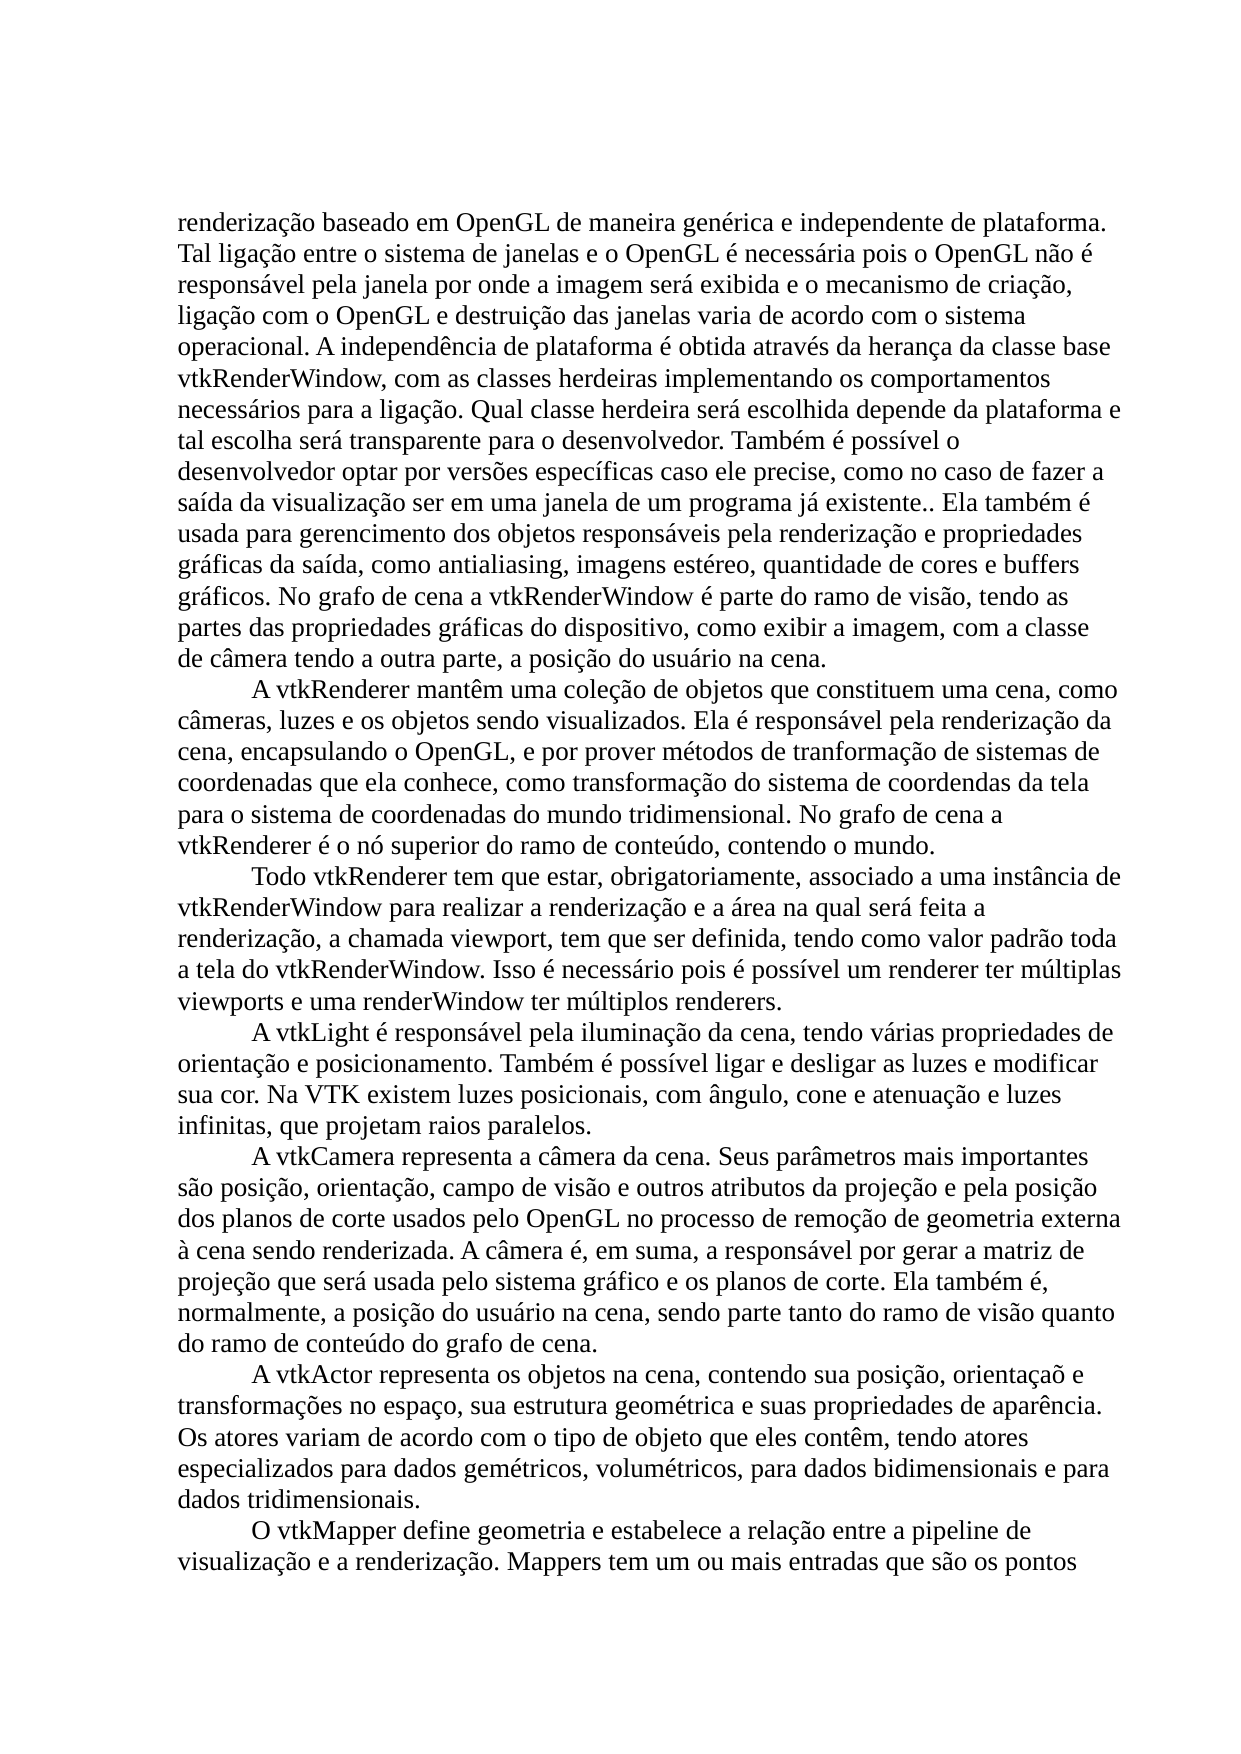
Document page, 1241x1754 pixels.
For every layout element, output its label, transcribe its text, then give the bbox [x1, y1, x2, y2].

text A vtkCamera representa a câmera da cena. Seus parâmetros mais importantes são posição, orientação, campo de visão e outros atributos da projeção e pela posição dos planos de corte usados pelo OpenGL no processo de remoção de geometria externa à cena sendo renderizada. A câmera é, em suma, a responsável por gerar a matriz de projeção que será usada pelo sistema gráfico e os planos de corte. Ela também é, normalmente, a posição do usuário na cena, sendo parte tanto do ramo de visão quanto do ramo de conteúdo do grafo de cena. [177, 1140, 1122, 1358]
text O vtkMapper define geometria e estabelece a relação entre a pipeline de visualização e a renderização. Mappers tem um ou mais entradas que são os pontos [177, 1514, 1122, 1576]
text A vtkLight é responsável pela iluminação da cena, tendo várias propriedades de orientação e posicionamento. Também é possível ligar e desligar as luzes e modificar sua cor. Na VTK existem luzes posicionais, com ângulo, cone e atenuação e luzes infinitas, que projetam raios paralelos. [177, 1016, 1122, 1140]
text renderização baseado em OpenGL de maneira genérica e independente de plataforma. Tal ligação entre o sistema de janelas e o OpenGL é necessária pois o OpenGL não é responsável pela janela por onde a imagem será exibida e o mecanismo de criação, ligação com o OpenGL e destruição das janelas varia de acordo com o sistema operacional. A independência de plataforma é obtida através da herança da classe base vtkRenderWindow, com as classes herdeiras implementando os comportamentos necessários para a ligação. Qual classe herdeira será escolhida depende da plataforma e tal escolha será transparente para o desenvolvedor. Também é possível o desenvolvedor optar por versões específicas caso ele precise, como no caso de fazer a saída da visualização ser em uma janela de um programa já existente.. Ela também é usada para gerencimento dos objetos responsáveis pela renderização e propriedades gráficas da saída, como antialiasing, imagens estéreo, quantidade de cores e buffers gráficos. No grafo de cena a vtkRenderWindow é parte do ramo de visão, tendo as partes das propriedades gráficas do dispositivo, como exibir a imagem, com a classe de câmera tendo a outra parte, a posição do usuário na cena. [177, 206, 1122, 673]
text A vtkActor representa os objetos na cena, contendo sua posição, orientaçaõ e transformações no espaço, sua estrutura geométrica e suas propriedades de aparência. Os atores variam de acordo com o tipo de objeto que eles contêm, tendo atores especializados para dados gemétricos, volumétricos, para dados bidimensionais e para dados tridimensionais. [177, 1358, 1122, 1514]
text A vtkRenderer mantêm uma coleção de objetos que constituem uma cena, como câmeras, luzes e os objetos sendo visualizados. Ela é responsável pela renderização da cena, encapsulando o OpenGL, e por prover métodos de tranformação de sistemas de coordenadas que ela conhece, como transformação do sistema de coordendas da tela para o sistema de coordenadas do mundo tridimensional. No grafo de cena a vtkRenderer é o nó superior do ramo de conteúdo, contendo o mundo. [177, 673, 1122, 860]
text Todo vtkRenderer tem que estar, obrigatoriamente, associado a uma instância de vtkRenderWindow para realizar a renderização e a área na qual será feita a renderização, a chamada viewport, tem que ser definida, tendo como valor padrão toda a tela do vtkRenderWindow. Isso é necessário pois é possível um renderer ter múltiplas viewports e uma renderWindow ter múltiplos renderers. [177, 860, 1122, 1016]
